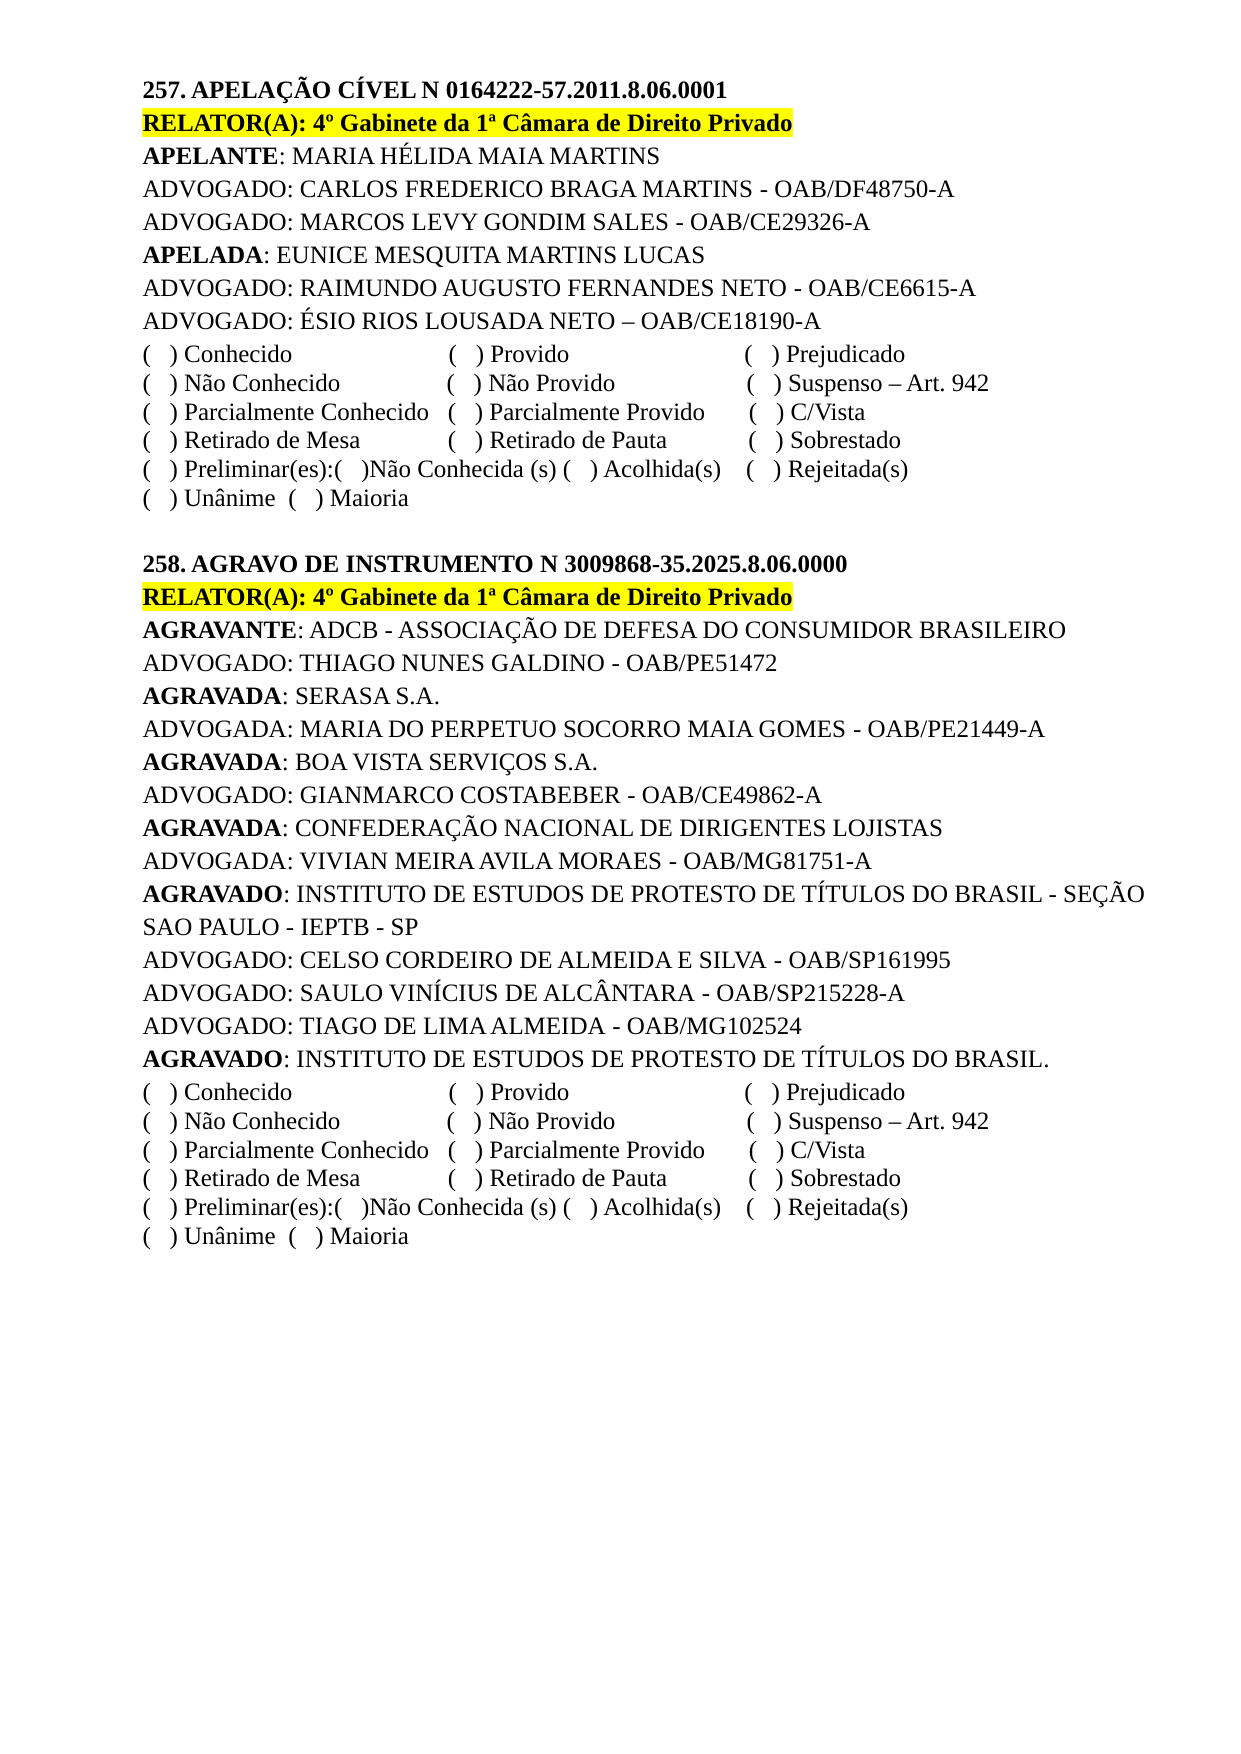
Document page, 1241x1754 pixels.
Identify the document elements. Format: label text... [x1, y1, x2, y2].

text 257. APELAÇÃO CÍVEL N 0164222-57.2011.8.06.0001 RELATOR(A): 4º Gabinete da 1ª Câmara de Direito Privado APELANTE: MARIA HÉLIDA MAIA MARTINS ADVOGADO: CARLOS FREDERICO BRAGA MARTINS - OAB/DF48750-A ADVOGADO: MARCOS LEVY GONDIM SALES - OAB/CE29326-A APELADA: EUNICE MESQUITA MARTINS LUCAS ADVOGADO: RAIMUNDO AUGUSTO FERNANDES NETO - OAB/CE6615-A ADVOGADO: ÉSIO RIOS LOUSADA NETO – OAB/CE18190-A [142, 75, 1188, 335]
text ( ) Preliminar(es):( )Não Conhecida (s) ( ) Acolhida(s) ( ) Rejeitada(s) [142, 1192, 1158, 1221]
text ( ) Parcialmente Conhecido ( ) Parcialmente Provido ( ) C/Vista [142, 397, 1158, 425]
text ( ) Retirado de Mesa ( ) Retirado de Pauta ( ) Sobrestado [142, 1163, 1158, 1192]
text ( ) Unânime ( ) Maioria [142, 1221, 1188, 1316]
text ( ) Conhecido ( ) Provido ( ) Prejudicado [142, 339, 1141, 368]
text ( ) Unânime ( ) Maioria 258. AGRAVO DE INSTRUMENTO N 3009868-35.2025.8.06.0000 RELATOR(A): 4º Gabinete da 1ª Câmara de Direito Privado AGRAVANTE: ADCB - ASSOCIAÇÃO DE DEFESA DO CONSUMIDOR BRASILEIRO ADVOGADO: THIAGO NUNES GALDINO - OAB/PE51472 AGRAVADA: SERASA S.A. ADVOGADA: MARIA DO PERPETUO SOCORRO MAIA GOMES - OAB/PE21449-A AGRAVADA: BOA VISTA SERVIÇOS S.A. ADVOGADO: GIANMARCO COSTABEBER - OAB/CE49862-A AGRAVADA: CONFEDERAÇÃO NACIONAL DE DIRIGENTES LOJISTAS ADVOGADA: VIVIAN MEIRA AVILA MORAES - OAB/MG81751-A AGRAVADO: INSTITUTO DE ESTUDOS DE PROTESTO DE TÍTULOS DO BRASIL - SEÇÃO SAO PAULO - IEPTB - SP ADVOGADO: CELSO CORDEIRO DE ALMEIDA E SILVA - OAB/SP161995 ADVOGADO: SAULO VINÍCIUS DE ALCÂNTARA - OAB/SP215228-A ADVOGADO: TIAGO DE LIMA ALMEIDA - OAB/MG102524 AGRAVADO: INSTITUTO DE ESTUDOS DE PROTESTO DE TÍTULOS DO BRASIL. [142, 483, 1188, 1073]
text ( ) Parcialmente Conhecido ( ) Parcialmente Provido ( ) C/Vista [142, 1135, 1158, 1163]
text ( ) Retirado de Mesa ( ) Retirado de Pauta ( ) Sobrestado [142, 425, 1158, 454]
text ( ) Preliminar(es):( )Não Conhecida (s) ( ) Acolhida(s) ( ) Rejeitada(s) [142, 454, 1158, 483]
text ( ) Não Conhecido ( ) Não Provido ( ) Suspenso – Art. 942 [142, 1106, 1158, 1135]
text ( ) Não Conhecido ( ) Não Provido ( ) Suspenso – Art. 942 [142, 368, 1158, 397]
text ( ) Conhecido ( ) Provido ( ) Prejudicado [142, 1077, 1141, 1106]
